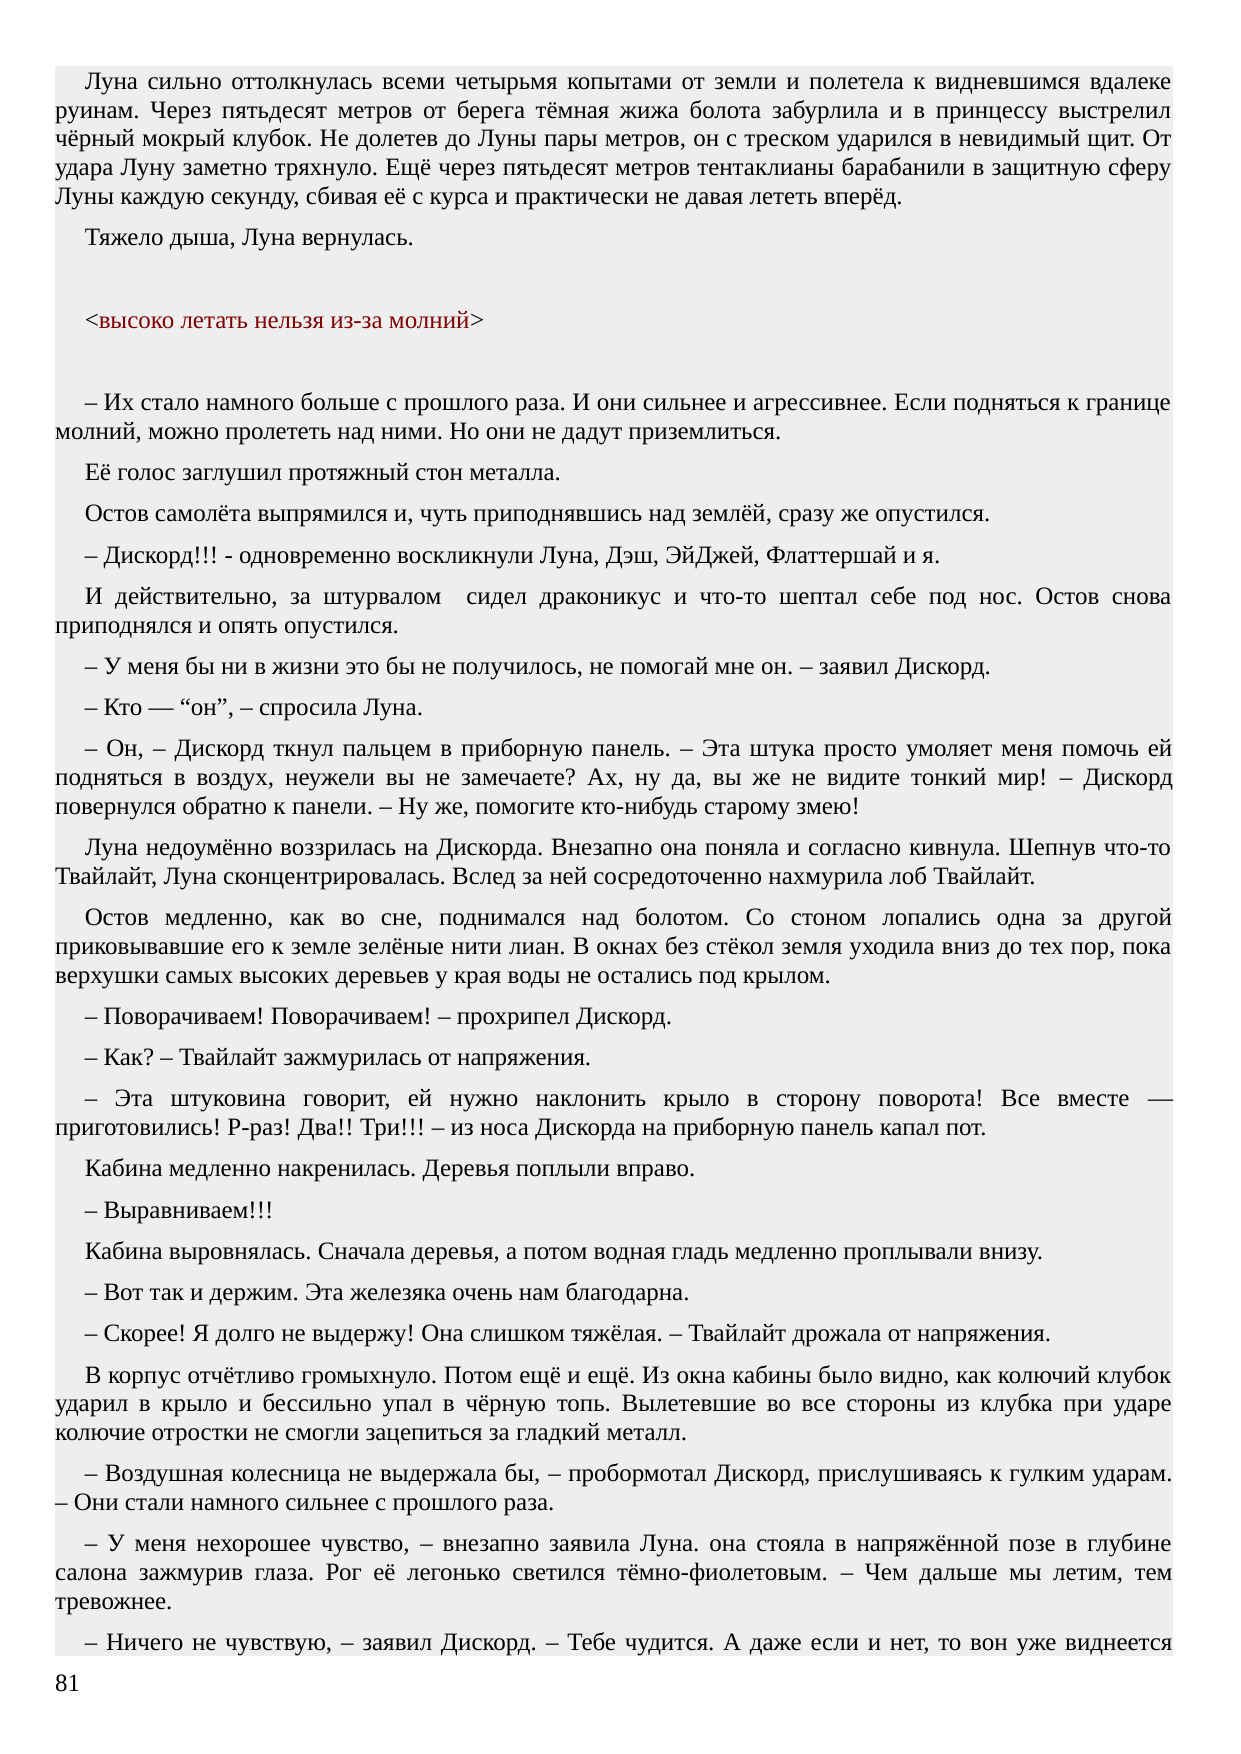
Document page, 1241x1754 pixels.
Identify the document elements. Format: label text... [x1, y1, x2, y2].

text <высоко летать нельзя из-за молний> [55, 305, 1173, 333]
text – Ничего не чувствую, – заявил Дискорд. – Тебе чудится. А даже если и нет, то вон уже виднеется [55, 1627, 1173, 1656]
text – Дискорд!!! - одновременно воскликнули Луна, Дэш, ЭйДжей, Флаттершай и я. [55, 540, 1173, 568]
text Тяжело дыша, Луна вернулась. [55, 222, 1173, 251]
text Луна недоумённо воззрилась на Дискорда. Внезапно она поняла и согласно кивнула. Шепнув что-то Твайлайт, Луна сконцентрировалась. Вслед за ней сосредоточенно нахмурила лоб Твайлайт. [55, 832, 1173, 890]
text Кабина медленно накренилась. Деревья поплыли вправо. [55, 1153, 1173, 1182]
text В корпус отчётливо громыхнуло. Потом ещё и ещё. Из окна кабины было видно, как колючий клубок ударил в крыло и бессильно упал в чёрную топь. Вылетевшие во все стороны из клубка при ударе колючие отростки не смогли зацепиться за гладкий металл. [55, 1360, 1173, 1446]
text – У меня нехорошее чувство, – внезапно заявила Луна. она стояла в напряжённой позе в глубине салона зажмурив глаза. Рог её легонько светился тёмно-фиолетовым. – Чем дальше мы летим, тем тревожнее. [55, 1528, 1173, 1615]
text – Как? – Твайлайт зажмурилась от напряжения. [55, 1042, 1173, 1071]
text – Скорее! Я долго не выдержу! Она слишком тяжёлая. – Твайлайт дрожала от напряжения. [55, 1318, 1173, 1347]
text – Поворачиваем! Поворачиваем! – прохрипел Дискорд. [55, 1001, 1173, 1030]
text – Он, – Дискорд ткнул пальцем в приборную панель. – Эта штука просто умоляет меня помочь ей подняться в воздух, неужели вы не замечаете? Ах, ну да, вы же не видите тонкий мир! – Дискорд повернулся обратно к панели. – Ну же, помогите кто-нибудь старому змею! [55, 733, 1173, 820]
text Луна сильно оттолкнулась всеми четырьмя копытами от земли и полетела к видневшимся вдалеке руинам. Через пятьдесят метров от берега тёмная жижа болота забурлила и в принцессу выстрелил чёрный мокрый клубок. Не долетев до Луны пары метров, он с треском ударился в невидимый щит. От удара Луну заметно тряхнуло. Ещё через пятьдесят метров тентаклианы барабанили в защитную сферу Луны каждую секунду, сбивая её с курса и практически не давая лететь вперёд. [55, 66, 1173, 210]
text – Эта штуковина говорит, ей нужно наклонить крыло в сторону поворота! Все вместе — приготовились! Р-раз! Два!! Три!!! – из носа Дискорда на приборную панель капал пот. [55, 1083, 1173, 1141]
text Остов самолёта выпрямился и, чуть приподнявшись над землёй, сразу же опустился. [55, 498, 1173, 527]
text – Вот так и держим. Эта железяка очень нам благодарна. [55, 1277, 1173, 1306]
text Остов медленно, как во сне, поднимался над болотом. Со стоном лопались одна за другой приковывавшие его к земле зелёные нити лиан. В окнах без стёкол земля уходила вниз до тех пор, пока верхушки самых высоких деревьев у края воды не остались под крылом. [55, 902, 1173, 988]
text – Кто — “он”, – спросила Луна. [55, 692, 1173, 721]
text – У меня бы ни в жизни это бы не получилось, не помогай мне он. – заявил Дискорд. [55, 651, 1173, 680]
text Кабина выровнялась. Сначала деревья, а потом водная гладь медленно проплывали внизу. [55, 1236, 1173, 1265]
text – Их стало намного больше с прошлого раза. И они сильнее и агрессивнее. Если подняться к границе молний, можно пролететь над ними. Но они не дадут приземлиться. [55, 387, 1173, 445]
text Её голос заглушил протяжный стон металла. [55, 457, 1173, 486]
text И действительно, за штурвалом сидел драконикус и что-то шептал себе под нос. Остов снова приподнялся и опять опустился. [55, 581, 1173, 638]
text – Воздушная колесница не выдержала бы, – пробормотал Дискорд, прислушиваясь к гулким ударам. – Они стали намного сильнее с прошлого раза. [55, 1458, 1173, 1516]
text – Выравниваем!!! [55, 1195, 1173, 1223]
